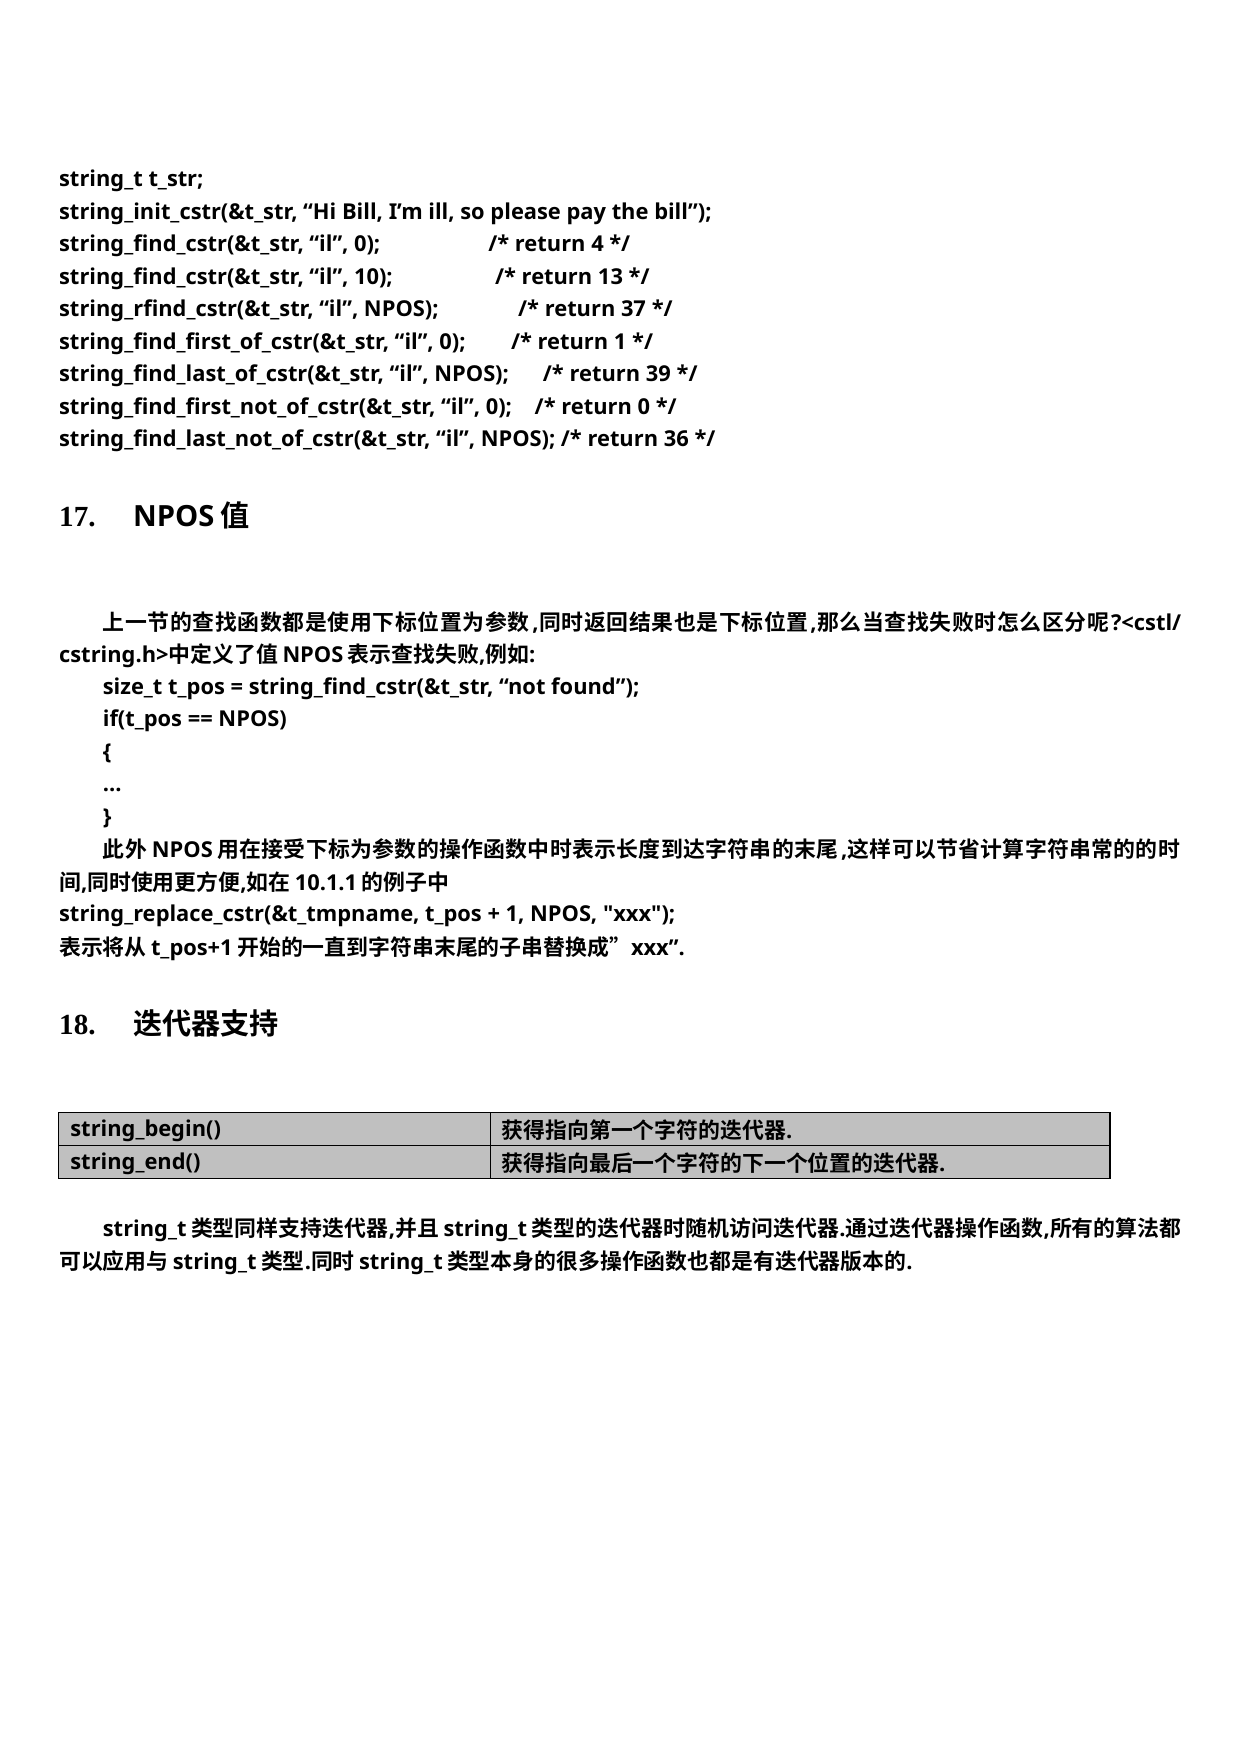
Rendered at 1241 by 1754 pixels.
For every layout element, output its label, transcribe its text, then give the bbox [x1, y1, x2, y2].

text 表示将从t_pos+1开始的一直到字符串末尾的子串替换成”xxx”. [59, 929, 1181, 962]
text string_find_first_not_of_cstr(&t_str, “il”, 0); /* return 0 */ [59, 389, 1181, 422]
text string_init_cstr(&t_str, “Hi Bill, I’m ill, so please pay the bill”); [59, 194, 1181, 227]
text { [103, 734, 1181, 767]
text string_rfind_cstr(&t_str, “il”, NPOS); /* return 37 */ [59, 292, 1181, 324]
table_cell string_end() [59, 1146, 490, 1178]
text string_find_cstr(&t_str, “il”, 10); /* return 13 */ [59, 259, 1181, 292]
text string_find_last_of_cstr(&t_str, “il”, NPOS); /* return 39 */ [59, 357, 1181, 389]
table_header string_begin() [59, 1113, 490, 1145]
text string_find_last_not_of_cstr(&t_str, “il”, NPOS); /* return 36 */ [59, 422, 1181, 454]
text 上一节的查找函数都是使用下标位置为参数,同时返回结果也是下标位置,那么当查找失败时怎么区分呢?<cstl/cstring.h>中定义了值NPOS表示查找失败,例如: [59, 604, 1181, 669]
table_cell 获得指向最后一个字符的下一个位置的迭代器. [491, 1146, 1109, 1178]
text string_t t_str; [59, 162, 1181, 194]
text string_find_first_of_cstr(&t_str, “il”, 0); /* return 1 */ [59, 324, 1181, 357]
text size_t t_pos = string_find_cstr(&t_str, “not found”); [59, 669, 1181, 702]
text 此外NPOS用在接受下标为参数的操作函数中时表示长度到达字符串的末尾,这样可以节省计算字符串常的的时间,同时使用更方便,如在10.1.1的例子中 [59, 832, 1181, 897]
text string_t类型同样支持迭代器,并且string_t类型的迭代器时随机访问迭代器.通过迭代器操作函数,所有的算法都可以应用与string_t类型.同时string_t类型本身的很多操作函数也都是有迭代器版本的. [59, 1211, 1181, 1276]
subtitle 迭代器支持 [59, 989, 1181, 1054]
text string_find_cstr(&t_str, “il”, 0); /* return 4 */ [59, 227, 1181, 259]
subtitle NPOS值 [59, 481, 1181, 546]
table_header 获得指向第一个字符的迭代器. [491, 1113, 1109, 1145]
text if(t_pos == NPOS) [59, 702, 1181, 734]
text string_replace_cstr(&t_tmpname, t_pos + 1, NPOS, "xxx"); [59, 897, 1181, 929]
text ... } [103, 767, 1181, 832]
